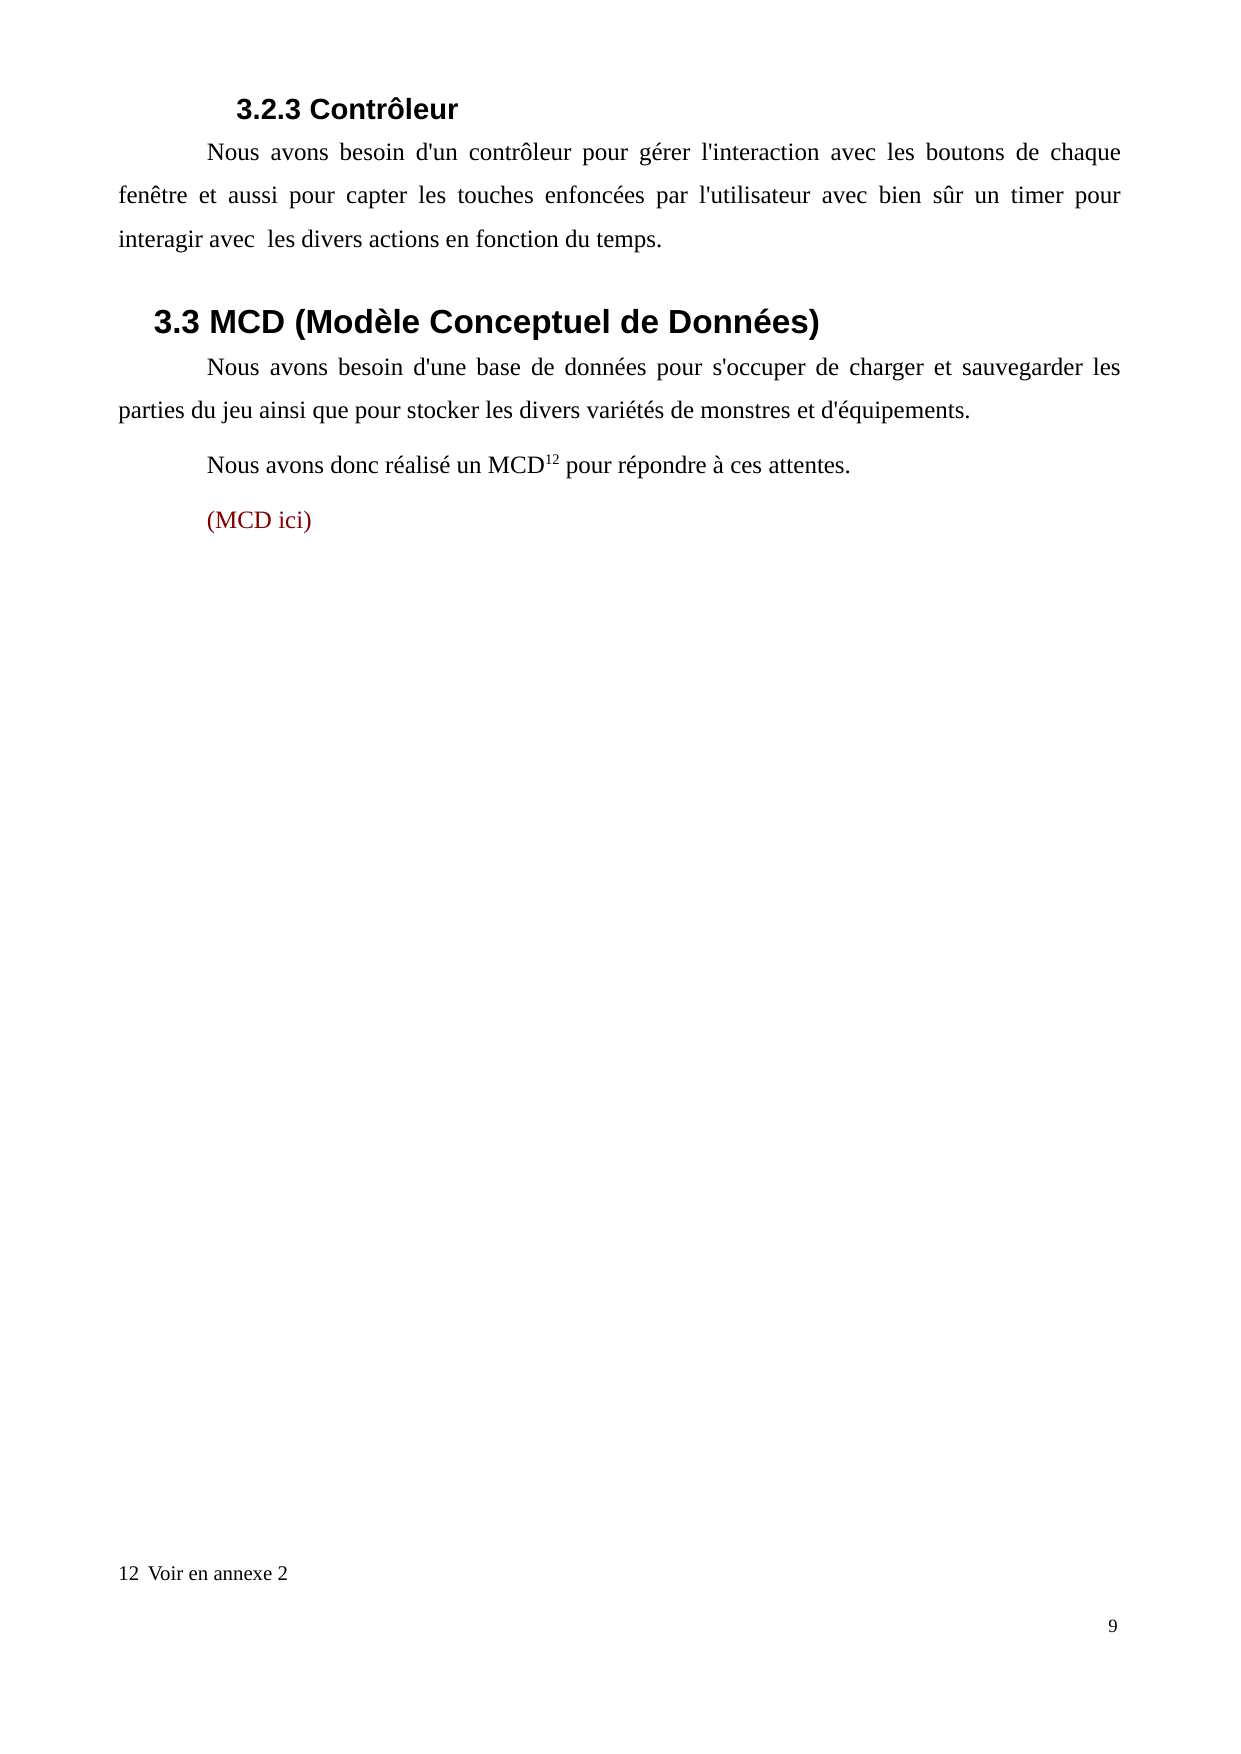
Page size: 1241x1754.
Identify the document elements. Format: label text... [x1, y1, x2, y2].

text Voir en annexe 2 [118, 1561, 1122, 1585]
subtitle MCD (Modèle Conceptuel de Données) [153, 302, 1104, 341]
text Nous avons donc réalisé un MCD pour répondre à ces attentes. [118, 451, 1122, 479]
text (MCD ici) [118, 505, 1122, 534]
subtitle Contrôleur [236, 92, 1122, 126]
text Nous avons besoin d'un contrôleur pour gérer l'interaction avec les boutons de chaque fenêtre et aussi pour capter les touches enfoncées par l'utilisateur avec bien sûr un timer pour interagir avec les divers actions en fonction du temps. [118, 137, 1122, 252]
text Nous avons besoin d'une base de données pour s'occuper de charger et sauvegarder les parties du jeu ainsi que pour stocker les divers variétés de monstres et d'équipements. [118, 352, 1122, 424]
